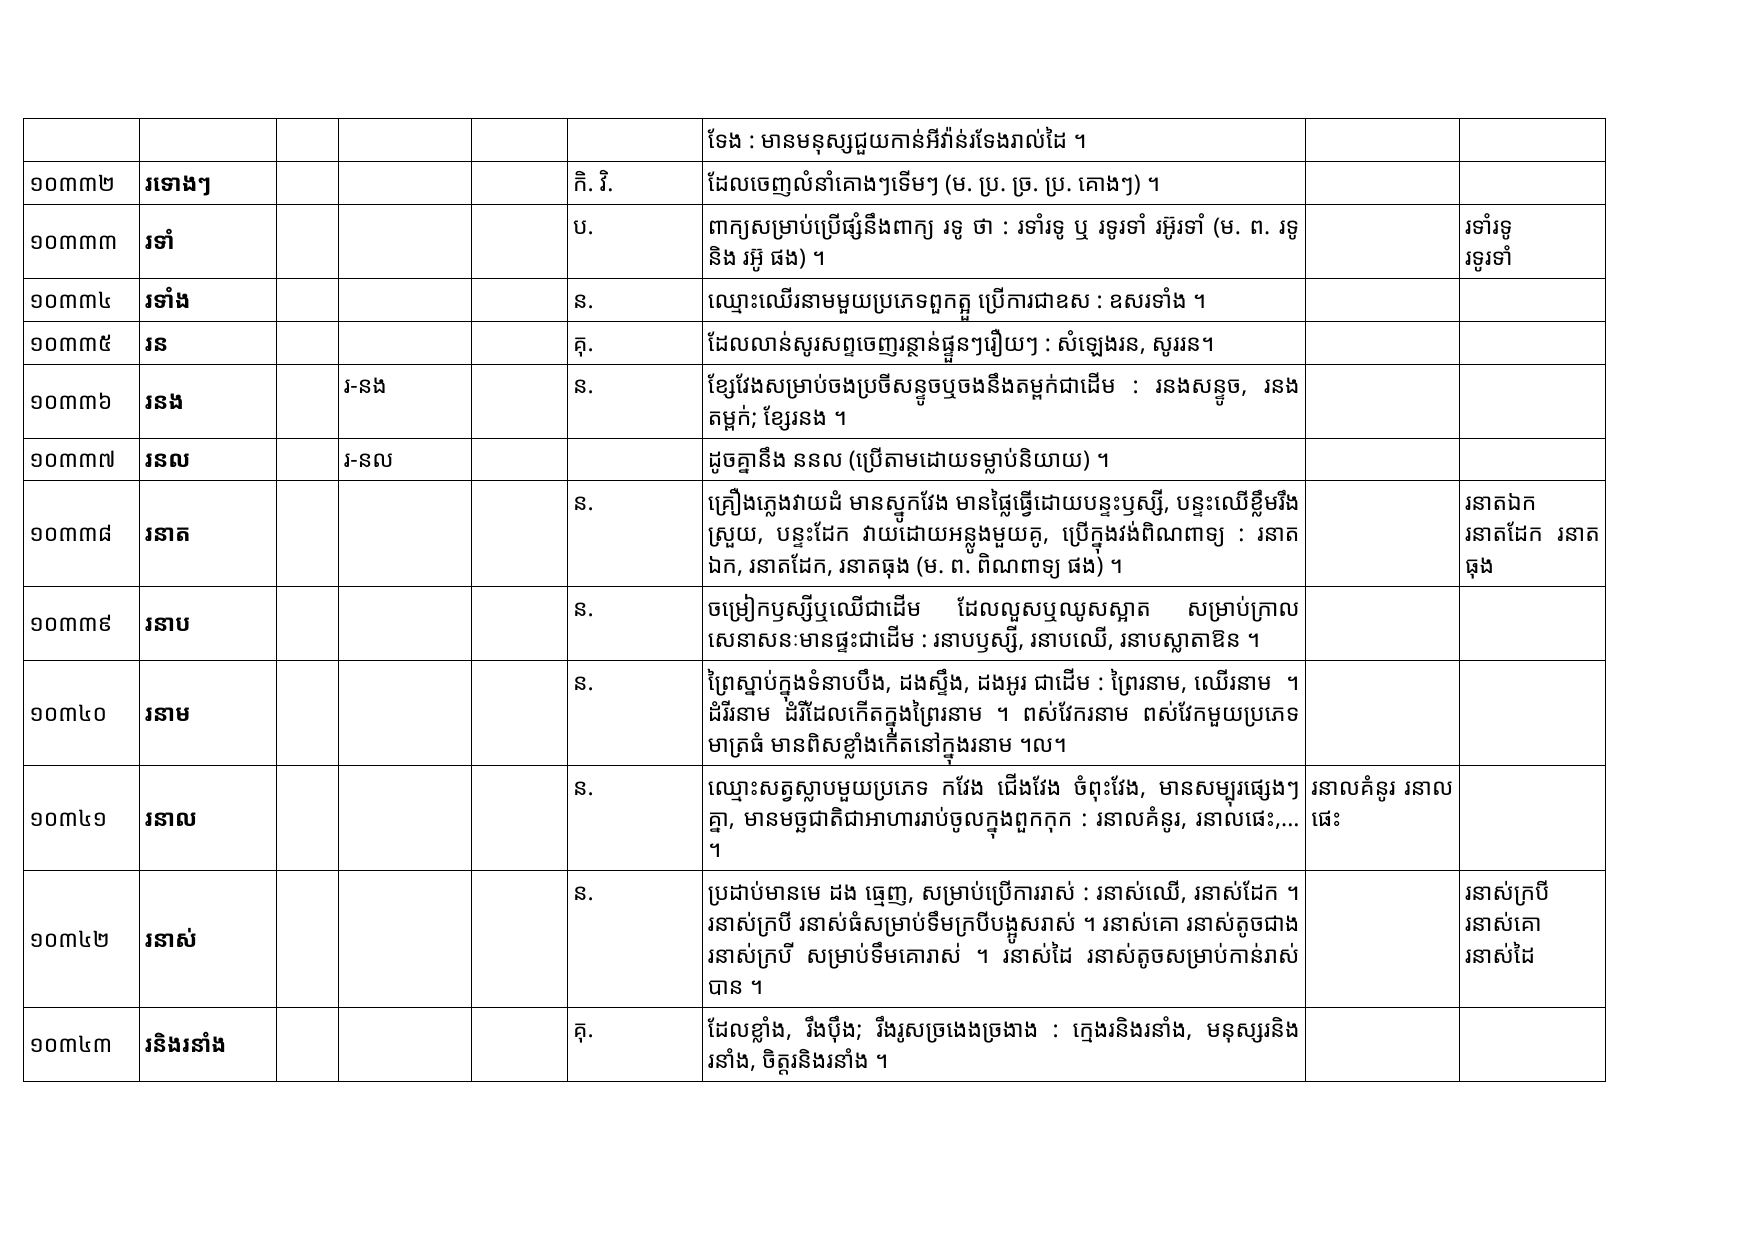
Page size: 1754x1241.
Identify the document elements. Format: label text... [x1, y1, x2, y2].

table_cell [339, 1008, 471, 1081]
table_cell រនាម [140, 661, 276, 765]
table_cell ១០៣៣៥ [24, 322, 139, 363]
table_cell [1460, 661, 1605, 765]
table_cell ១០៣៣២ [24, 162, 139, 204]
table_cell ន. [568, 365, 702, 437]
table_cell [568, 439, 702, 480]
table_cell [1306, 162, 1459, 204]
table_cell [277, 279, 338, 321]
table_cell [1460, 766, 1605, 870]
table_cell រ-នង [339, 365, 471, 437]
table_cell [1460, 279, 1605, 321]
table_cell [472, 162, 567, 204]
table_cell រនល [140, 439, 276, 480]
table_cell ប្រដាប់​មាន​មេ ដង ធ្មេញ, សម្រាប់​ប្រើ​ការ​រាស់ : រនាស់​ឈើ, រនាស់​ដែក ។ រនាស់​ក្របី រនាស់​ធំ​សម្រាប់​ទឹម​ក្របី​បង្អូស​រាស់ ។ រនាស់​គោ រនាស់​តូច​ជាង​រនាស់​ក្របី សម្រាប់​ទឹម​គោ​រាស់ ។ រនាស់​ដៃ រនាស់​តូច​សម្រាប់​កាន់​រាស់​បាន ។ [703, 871, 1305, 1007]
table_cell [1460, 1008, 1605, 1081]
table_cell រនាស់ [140, 871, 276, 1007]
table_cell ១០៣៣៦ [24, 365, 139, 437]
table_cell ទែង : មាន​មនុស្ស​ជួយ​កាន់​អីវ៉ាន់​រទែង​រាល់​ដៃ ។ [703, 119, 1305, 161]
table_cell ដែល​ខ្លាំង, រឹង​ប៉ឹង; រឹង​រូស​ច្រងេង​ច្រងាង : ក្មេង​រនិង​រនាំង, មនុស្ស​រនិង​រនាំង, ចិត្ត​រនិង​រនាំង ។ [703, 1008, 1305, 1081]
table_cell រទាំ [140, 205, 276, 278]
table_cell [568, 119, 702, 161]
table_cell [472, 322, 567, 363]
table_cell [339, 162, 471, 204]
table_cell ១០៣៣៧ [24, 439, 139, 480]
table_cell ព្រៃ​ស្នាប់​ក្នុង​ទំនាប​បឹង, ដង​ស្ទឹង, ដង​អូរ ជាដើម : ព្រៃ​រនាម, ឈើ​រនាម ។ ដំរី​រនាម ដំរី​ដែល​កើត​ក្នុង​ព្រៃ​រនាម ។ ពស់​វែក​រនាម ពស់​វែក​មួយ​ប្រភេទ​មាត្រ​ធំ មាន​ពិស​ខ្លាំង​កើត​នៅ​ក្នុង​រនាម ។ល។ [703, 661, 1305, 765]
table_cell ប. [568, 205, 702, 278]
table_cell [339, 661, 471, 765]
table_cell ន. [568, 661, 702, 765]
table_cell [339, 119, 471, 161]
table_cell [277, 766, 338, 870]
table_cell ដូច​គ្នា​នឹង ននល (ប្រើ​តាម​ដោយ​ទម្លាប់​និយាយ) ។ [703, 439, 1305, 480]
table_cell ១០៣៤២ [24, 871, 139, 1007]
table_cell រនាត​ឯក រនាត​ដែក រនាត​ធុង [1460, 481, 1605, 586]
table_cell [1306, 279, 1459, 321]
table_cell [277, 481, 338, 586]
table_cell [277, 871, 338, 1007]
table_cell ចម្រៀក​ឫស្សី​ឬ​ឈើ​ជាដើម ដែល​លួស​ឬ​ឈូស​ស្អាត សម្រាប់​ក្រាល​សេនាសនៈ​មាន​ផ្ទះ​ជាដើម : រនាប​ឫស្សី, រនាប​ឈើ, រនាប​ស្លា​តាឱន ។ [703, 587, 1305, 660]
table_cell [339, 205, 471, 278]
table_cell [277, 587, 338, 660]
table_cell ១០៣៤០ [24, 661, 139, 765]
table_cell [472, 661, 567, 765]
table_cell [277, 205, 338, 278]
table_cell គ្រឿង​ភ្លេង​វាយ​ដំ មាន​ស្នូក​វែង មាន​ផ្លៃ​ធ្វើ​ដោយ​បន្ទះ​ឫស្សី, បន្ទះ​ឈើ​ខ្លឹម​រឹង​ស្រួយ, បន្ទះ​ដែក វាយ​ដោយ​អន្លូង​មួយ​គូ, ប្រើ​ក្នុង​វង់​ពិណពាទ្យ : រនាត​ឯក, រនាត​ដែក, រនាត​ធុង (ម. ព. ពិណពាទ្យ​ ផង) ។ [703, 481, 1305, 586]
table_cell [1306, 587, 1459, 660]
table_cell កិ. វិ. [568, 162, 702, 204]
table_cell [1460, 119, 1605, 161]
table_cell ន. [568, 481, 702, 586]
table_cell [1460, 439, 1605, 480]
table_cell ១០៣៣៨ [24, 481, 139, 586]
table_cell [472, 365, 567, 437]
table_cell រនាស់​ក្របី រនាស់​គោ រនាស់​ដៃ [1460, 871, 1605, 1007]
table_cell [472, 279, 567, 321]
table_cell [1306, 205, 1459, 278]
table_cell រនាប [140, 587, 276, 660]
table_cell ពាក្យ​សម្រាប់​ប្រើ​ផ្សំ​នឹង​ពាក្យ រទូ ថា : រទាំ​រទូ ឬ រទូ​រទាំ រអ៊ូ​រទាំ (ម. ព. រទូ និង រអ៊ូ ផង) ។ [703, 205, 1305, 278]
table_cell ន. [568, 587, 702, 660]
table_cell [339, 481, 471, 586]
table_cell [472, 439, 567, 480]
table_cell រ-នល [339, 439, 471, 480]
table_cell [277, 119, 338, 161]
table_cell រនង [140, 365, 276, 437]
table_cell [339, 322, 471, 363]
table_cell ១០៣៣៩ [24, 587, 139, 660]
table_cell រន [140, 322, 276, 363]
table_cell ១០៣៤១ [24, 766, 139, 870]
table_cell ន. [568, 279, 702, 321]
table_cell [339, 871, 471, 1007]
table_cell [1306, 481, 1459, 586]
table_cell [277, 322, 338, 363]
table_cell [277, 162, 338, 204]
table_cell [472, 119, 567, 161]
table_cell គុ. [568, 1008, 702, 1081]
table_cell [1460, 587, 1605, 660]
table_cell [1460, 162, 1605, 204]
table_cell រទាំ​រទូ រទូ​រទាំ [1460, 205, 1605, 278]
table_cell [472, 766, 567, 870]
table_cell [472, 205, 567, 278]
table_cell គុ. [568, 322, 702, 363]
table_cell [472, 481, 567, 586]
table_cell [1306, 322, 1459, 363]
table_cell [24, 119, 139, 161]
table_cell [1306, 661, 1459, 765]
table_cell [339, 766, 471, 870]
table_cell [1306, 871, 1459, 1007]
table_cell [1460, 365, 1605, 437]
table_cell រនាល [140, 766, 276, 870]
table_cell [277, 1008, 338, 1081]
table_cell [339, 279, 471, 321]
table_cell ន. [568, 871, 702, 1007]
table_cell [1306, 1008, 1459, 1081]
table_cell [472, 1008, 567, 1081]
table_cell [1306, 439, 1459, 480]
table_cell ១០៣៣៤ [24, 279, 139, 321]
table_cell ១០៣៤៣ [24, 1008, 139, 1081]
table_cell ដែល​ចេញ​លំនាំ​គោង​ៗ​ទើម​ៗ (ម. ប្រ. ច្រ. ប្រ. គោង​ៗ) ។ [703, 162, 1305, 204]
table_cell រនាត [140, 481, 276, 586]
table_cell [1306, 365, 1459, 437]
table_cell ដែល​លាន់​សូរ​សព្ទ​ចេញ​រន្ថាន់​ផ្ទួន​ៗ​រឿយ​ៗ​ : សំឡេង​រន, សូរ​រន។ [703, 322, 1305, 363]
table_cell [339, 587, 471, 660]
table_cell រនិងរនាំង [140, 1008, 276, 1081]
table_cell ឈ្មោះ​ឈើ​រនាម​មួយ​ប្រភេទ​ពួក​ត្អួ ប្រើ​ការ​ជា​ឧស : ឧស​រទាំង ។ [703, 279, 1305, 321]
table_cell រទោង​ៗ [140, 162, 276, 204]
table_cell [277, 365, 338, 437]
table_cell [277, 439, 338, 480]
table_cell [1306, 119, 1459, 161]
table_cell ឈ្មោះ​សត្វ​ស្លាប​មួយ​ប្រភេទ ក​វែង ជើង​វែង ចំពុះ​វែង, មាន​សម្បុរ​ផ្សេង​ៗ​គ្នា, មាន​មច្ឆ​ជាតិ​ជា​អាហារ​រាប់​ចូល​ក្នុង​ពួក​កុក : រនាល​គំនូរ, រនាល​ផេះ,... ។ [703, 766, 1305, 870]
table_cell ខ្សែ​វែង​សម្រាប់​ចង​ប្រចី​សន្ទូច​ឬ​ចង​នឹង​តម្ពក់​ជាដើម : រនង​សន្ទូច, រនង​តម្ពក់; ខ្សែ​រនង ។ [703, 365, 1305, 437]
table_cell ន. [568, 766, 702, 870]
table_cell [140, 119, 276, 161]
table_cell ១០៣៣៣ [24, 205, 139, 278]
table_cell [472, 587, 567, 660]
table_cell [1460, 322, 1605, 363]
table_cell រនាល​គំនូរ រនាល​ផេះ [1306, 766, 1459, 870]
table_cell រទាំង [140, 279, 276, 321]
table_cell [277, 661, 338, 765]
table_cell [472, 871, 567, 1007]
